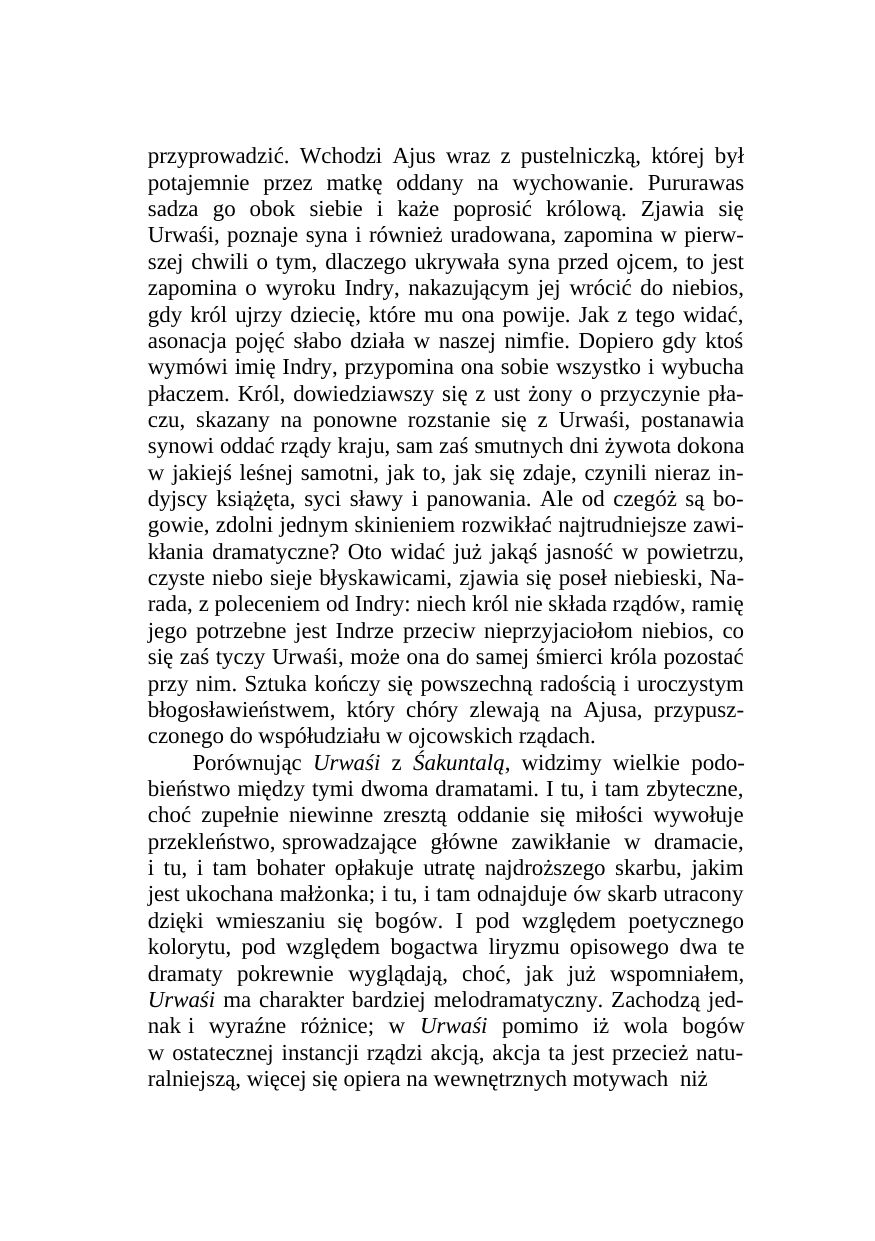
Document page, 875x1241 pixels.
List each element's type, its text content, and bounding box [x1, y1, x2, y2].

text Porównując Urwaśi z Śakuntalą, widzimy wielkie podo- bieństwo między tymi dwoma dramatami. I tu, i tam zbyteczne, choć zupełnie niewinne zresztą oddanie się miłości wywołuje przekleństwo, sprowadzające główne zawikłanie w dramacie, i tu, i tam bohater opłakuje utratę najdroższego skarbu, jakim jest ukochana małżonka; i tu, i tam odnajduje ów skarb utracony dzięki wmieszaniu się bogów. I pod względem poetycznego kolorytu, pod względem bogactwa liryzmu opisowego dwa te dramaty pokrewnie wyglądają, choć, jak już wspomniałem, Urwaśi ma charakter bardziej melodramatyczny. Zachodzą jed- nak i wyraźne różnice; w Urwaśi pomimo iż wola bogów w ostatecznej instancji rządzi akcją, akcja ta jest przecież natu- ralniejszą, więcej się opiera na wewnętrznych motywach niż [148, 749, 745, 1091]
text przyprowadzić. Wchodzi Ajus wraz z pustelniczką, której był potajemnie przez matkę oddany na wychowanie. Pururawas sadza go obok siebie i każe poprosić królową. Zjawia się Urwaśi, poznaje syna i również uradowana, zapomina w pierw- szej chwili o tym, dlaczego ukrywała syna przed ojcem, to jest zapomina o wyroku Indry, nakazującym jej wrócić do niebios, gdy król ujrzy dziecię, które mu ona powije. Jak z tego widać, asonacja pojęć słabo działa w naszej nimfie. Dopiero gdy ktoś wymówi imię Indry, przypomina ona sobie wszystko i wybucha płaczem. Król, dowiedziawszy się z ust żony o przyczynie pła- czu, skazany na ponowne rozstanie się z Urwaśi, postanawia synowi oddać rządy kraju, sam zaś smutnych dni żywota dokona w jakiejś leśnej samotni, jak to, jak się zdaje, czynili nieraz in- dyjscy książęta, syci sławy i panowania. Ale od czegóż są bo- gowie, zdolni jednym skinieniem rozwikłać najtrudniejsze zawi- kłania dramatyczne? Oto widać już jakąś jasność w powietrzu, czyste niebo sieje błyskawicami, zjawia się poseł niebieski, Na- rada, z poleceniem od Indry: niech król nie składa rządów, ramię jego potrzebne jest Indrze przeciw nieprzyjaciołom niebios, co się zaś tyczy Urwaśi, może ona do samej śmierci króla pozostać przy nim. Sztuka kończy się powszechną radością i uroczystym błogosławieństwem, który chóry zlewają na Ajusa, przypusz- czonego do współudziału w ojcowskich rządach. [148, 142, 745, 749]
